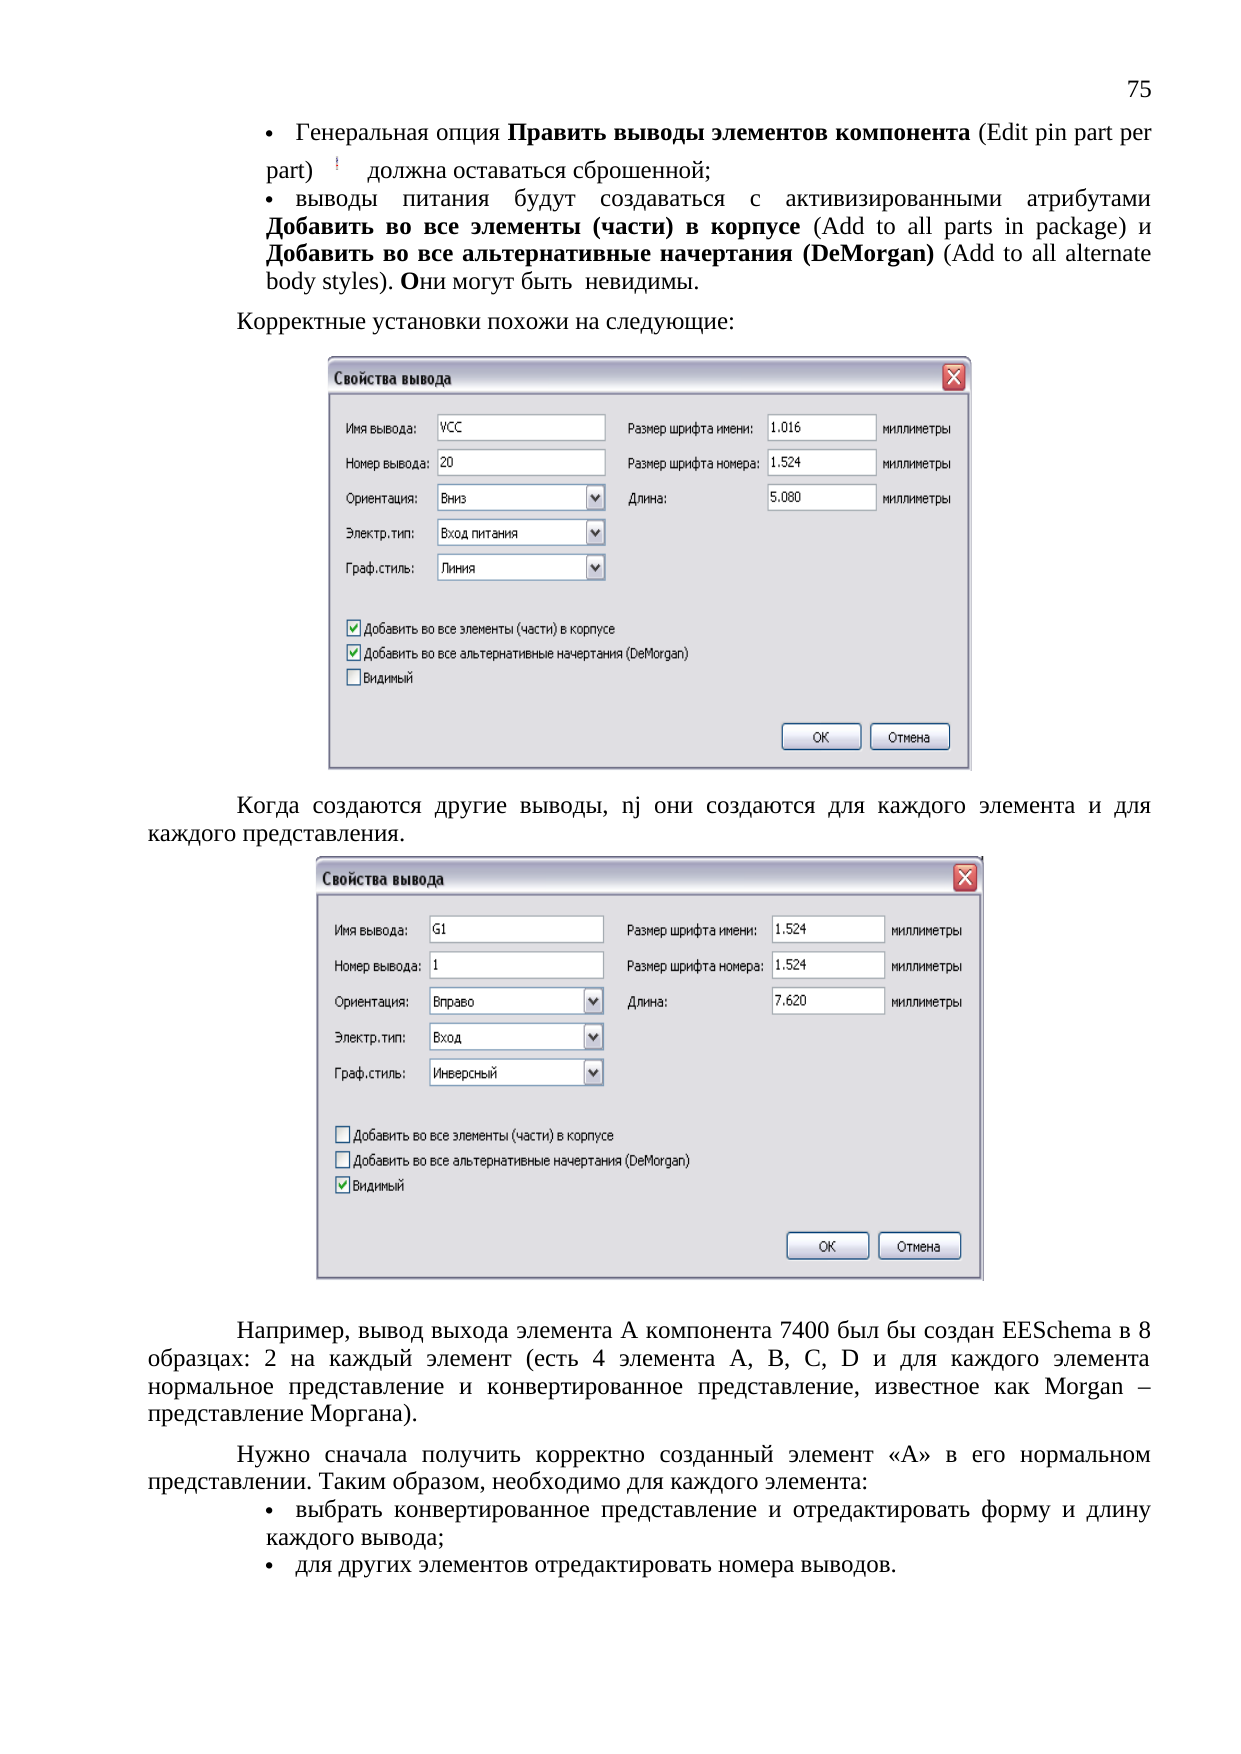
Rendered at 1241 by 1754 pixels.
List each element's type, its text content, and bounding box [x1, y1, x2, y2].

text Нужно сначала получить корректно созданный элемент «A» в его нормальном представлении. Таким образом, необходимо для каждого элемента: [148, 1440, 1152, 1495]
list выбрать конвертированное представление и отредактировать форму и длину каждого вывода; [266, 1495, 1152, 1551]
text Когда создаются другие выводы, nj они создаются для каждого элемента и для каждого представления. [148, 792, 1152, 847]
text Например, вывод выхода элемента A компонента 7400 был бы создан EESchema в 8 образцах: 2 на каждый элемент (есть 4 элемента A, B, C, D и для каждого элемента нормальное представление и конвертированное представление, известное как Morgan – представление Моргана). [148, 1316, 1152, 1427]
list выводы питания будут создаваться с активизированными атрибутами Добавить во все элементы (части) в корпусе (Add to all parts in package) и Добавить во все альтернативные начертания (DeMorgan) (Add to all alternate body styles). Они могут быть невидимы. [266, 184, 1152, 295]
picture [335, 155, 339, 170]
picture [327, 356, 972, 771]
picture [315, 856, 984, 1281]
text Корректные установки похожи на следующие: [148, 307, 1152, 335]
list для других элементов отредактировать номера выводов. [266, 1551, 1152, 1578]
list Генеральная опция Править выводы элементов компонента (Edit pin part per part) должна оставаться сброшенной; [266, 118, 1152, 184]
